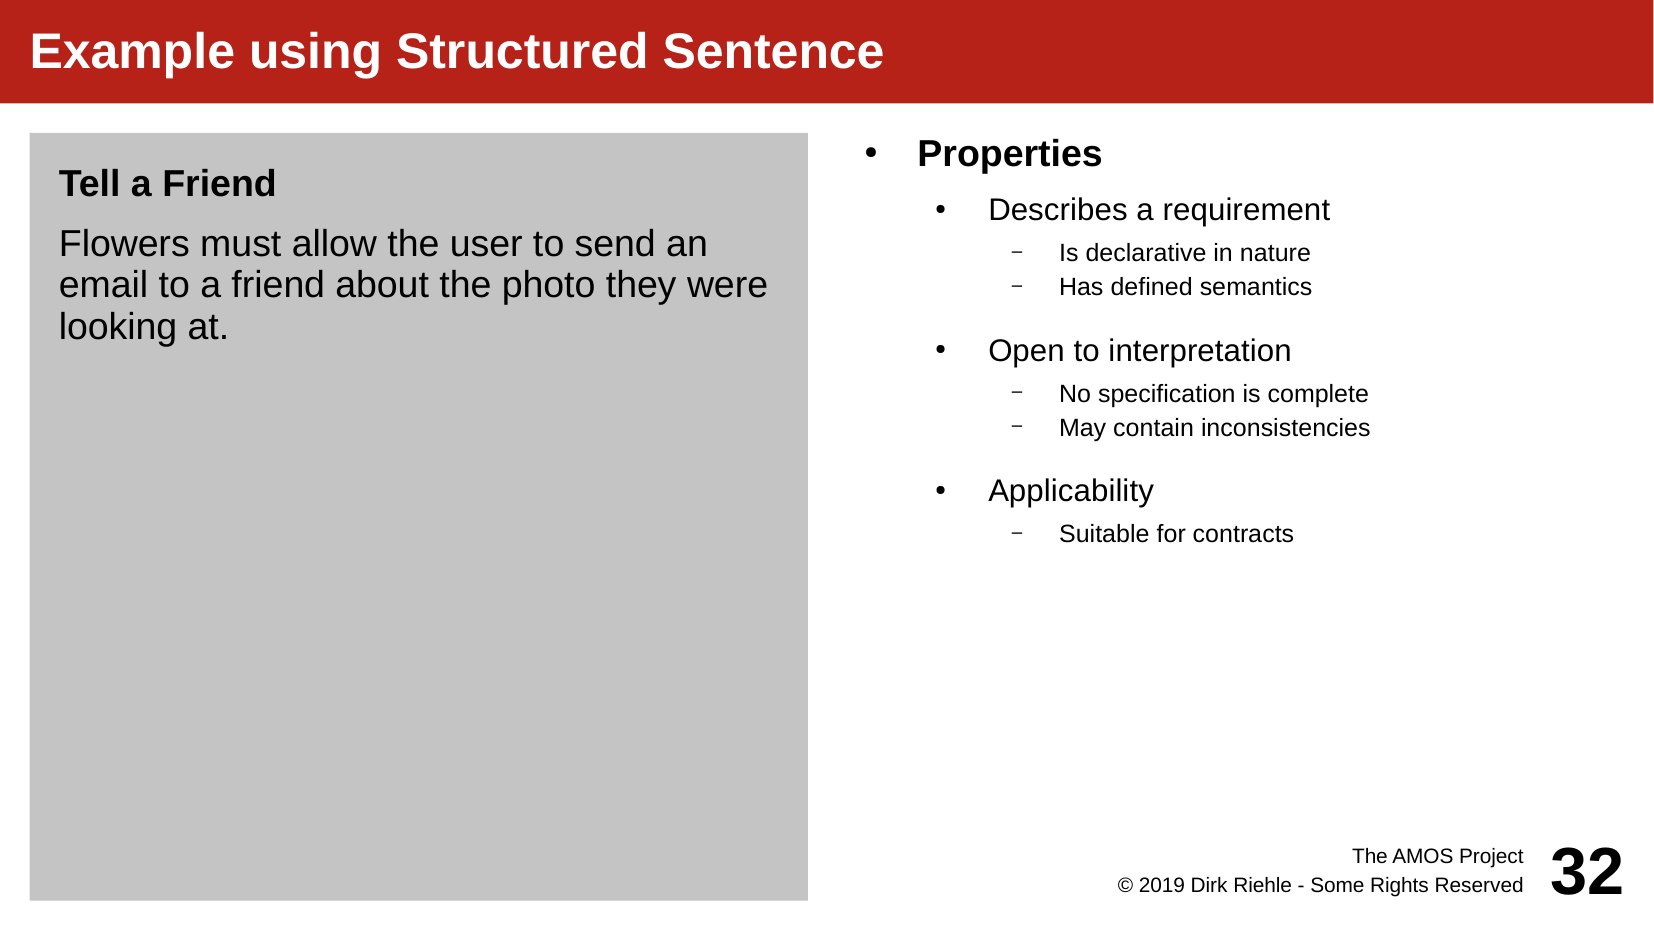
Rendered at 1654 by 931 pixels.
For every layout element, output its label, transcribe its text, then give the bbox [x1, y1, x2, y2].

list Properties Describes a requirement Is declarative in nature Has defined semantics Open to interpretation No specification is complete May contain inconsistencies Applicability Suitable for contracts [846, 132, 1625, 798]
title Example using Structured Sentence [0, 0, 1654, 104]
list Tell a Friend Flowers must allow the user to send an email to a friend about the photo they were looking at. [29, 132, 808, 901]
